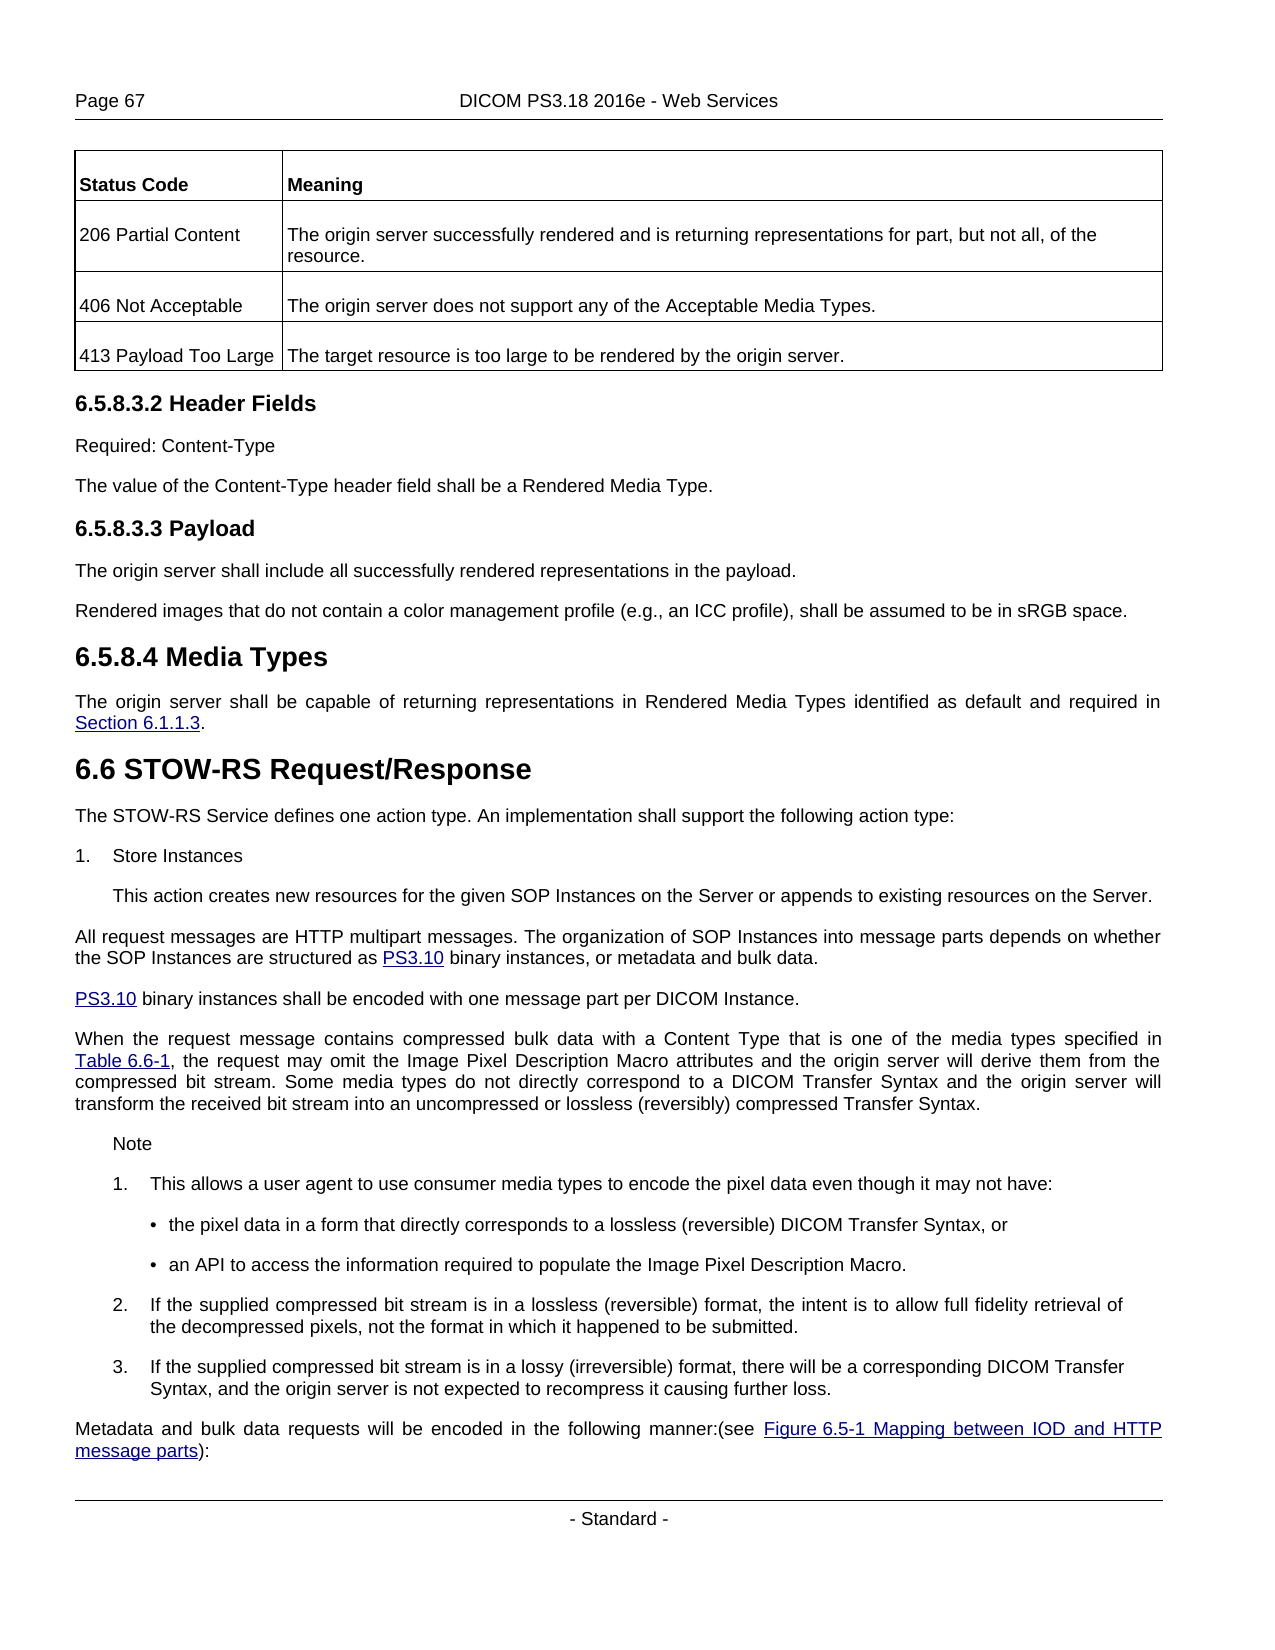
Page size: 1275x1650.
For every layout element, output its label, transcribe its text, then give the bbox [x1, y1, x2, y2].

text The STOW-RS Service defines one action type. An implementation shall support the following action type: [75, 805, 1162, 826]
table_cell The target resource is too large to be rendered by the origin server. [283, 322, 1162, 370]
text PS3.10 binary instances shall be encoded with one message part per DICOM Instance. [75, 987, 1162, 1009]
text 6.5.8.4 Media Types [75, 641, 1162, 672]
list If the supplied compressed bit stream is in a lossy (irreversible) format, there will be a corresponding DICOM Transfer Syntax, and the origin server is not expected to recompress it causing further loss. [112, 1356, 1125, 1399]
table_cell The origin server successfully rendered and is returning representations for part, but not all, of the resource. [283, 201, 1162, 271]
text Required: Content-Type [75, 435, 1162, 456]
table_cell 413 Payload Too Large [76, 322, 282, 370]
table_cell 406 Not Acceptable [76, 272, 282, 321]
text 6.5.8.3.3 Payload [75, 515, 1162, 541]
text All request messages are HTTP multipart messages. The organization of SOP Instances into message parts depends on whether the SOP Instances are structured as PS3.10 binary instances, or metadata and bulk data. [75, 926, 1162, 969]
list This allows a user agent to use consumer media types to encode the pixel data even though it may not have: [112, 1173, 1125, 1195]
text 6.5.8.3.2 Header Fields [75, 390, 1162, 416]
list This action creates new resources for the given SOP Instances on the Server or appends to existing resources on the Server. [75, 885, 1162, 907]
text 6.6 STOW-RS Request/Response [75, 752, 1162, 786]
list an API to access the information required to populate the Image Pixel Description Macro. [150, 1254, 1125, 1275]
list Store Instances [75, 845, 1162, 867]
text Rendered images that do not contain a color management profile (e.g., an ICC profile), shall be assumed to be in sRGB space. [75, 600, 1162, 622]
table_header Status Code [76, 151, 282, 200]
table_cell 206 Partial Content [76, 201, 282, 271]
list the pixel data in a form that directly corresponds to a lossless (reversible) DICOM Transfer Syntax, or [150, 1213, 1125, 1235]
text Note [112, 1133, 1125, 1154]
text The origin server shall be capable of returning representations in Rendered Media Types identified as default and required in Section 6.1.1.3. [75, 691, 1162, 734]
table_header Meaning [283, 151, 1162, 200]
text The origin server shall include all successfully rendered representations in the payload. [75, 560, 1162, 581]
table_cell The origin server does not support any of the Acceptable Media Types. [283, 272, 1162, 321]
text The value of the Content-Type header field shall be a Rendered Media Type. [75, 475, 1162, 497]
text When the request message contains compressed bulk data with a Content Type that is one of the media types specified in Table 6.6-1, the request may omit the Image Pixel Description Macro attributes and the origin server will derive them from the compressed bit stream. Some media types do not directly correspond to a DICOM Transfer Syntax and the origin server will transform the received bit stream into an uncompressed or lossless (reversibly) compressed Transfer Syntax. [75, 1028, 1162, 1114]
text Metadata and bulk data requests will be encoded in the following manner:(see Figure 6.5-1 Mapping between IOD and HTTP message parts): [75, 1418, 1162, 1461]
list If the supplied compressed bit stream is in a lossless (reversible) format, the intent is to allow full fidelity retrieval of the decompressed pixels, not the format in which it happened to be submitted. [112, 1294, 1125, 1337]
